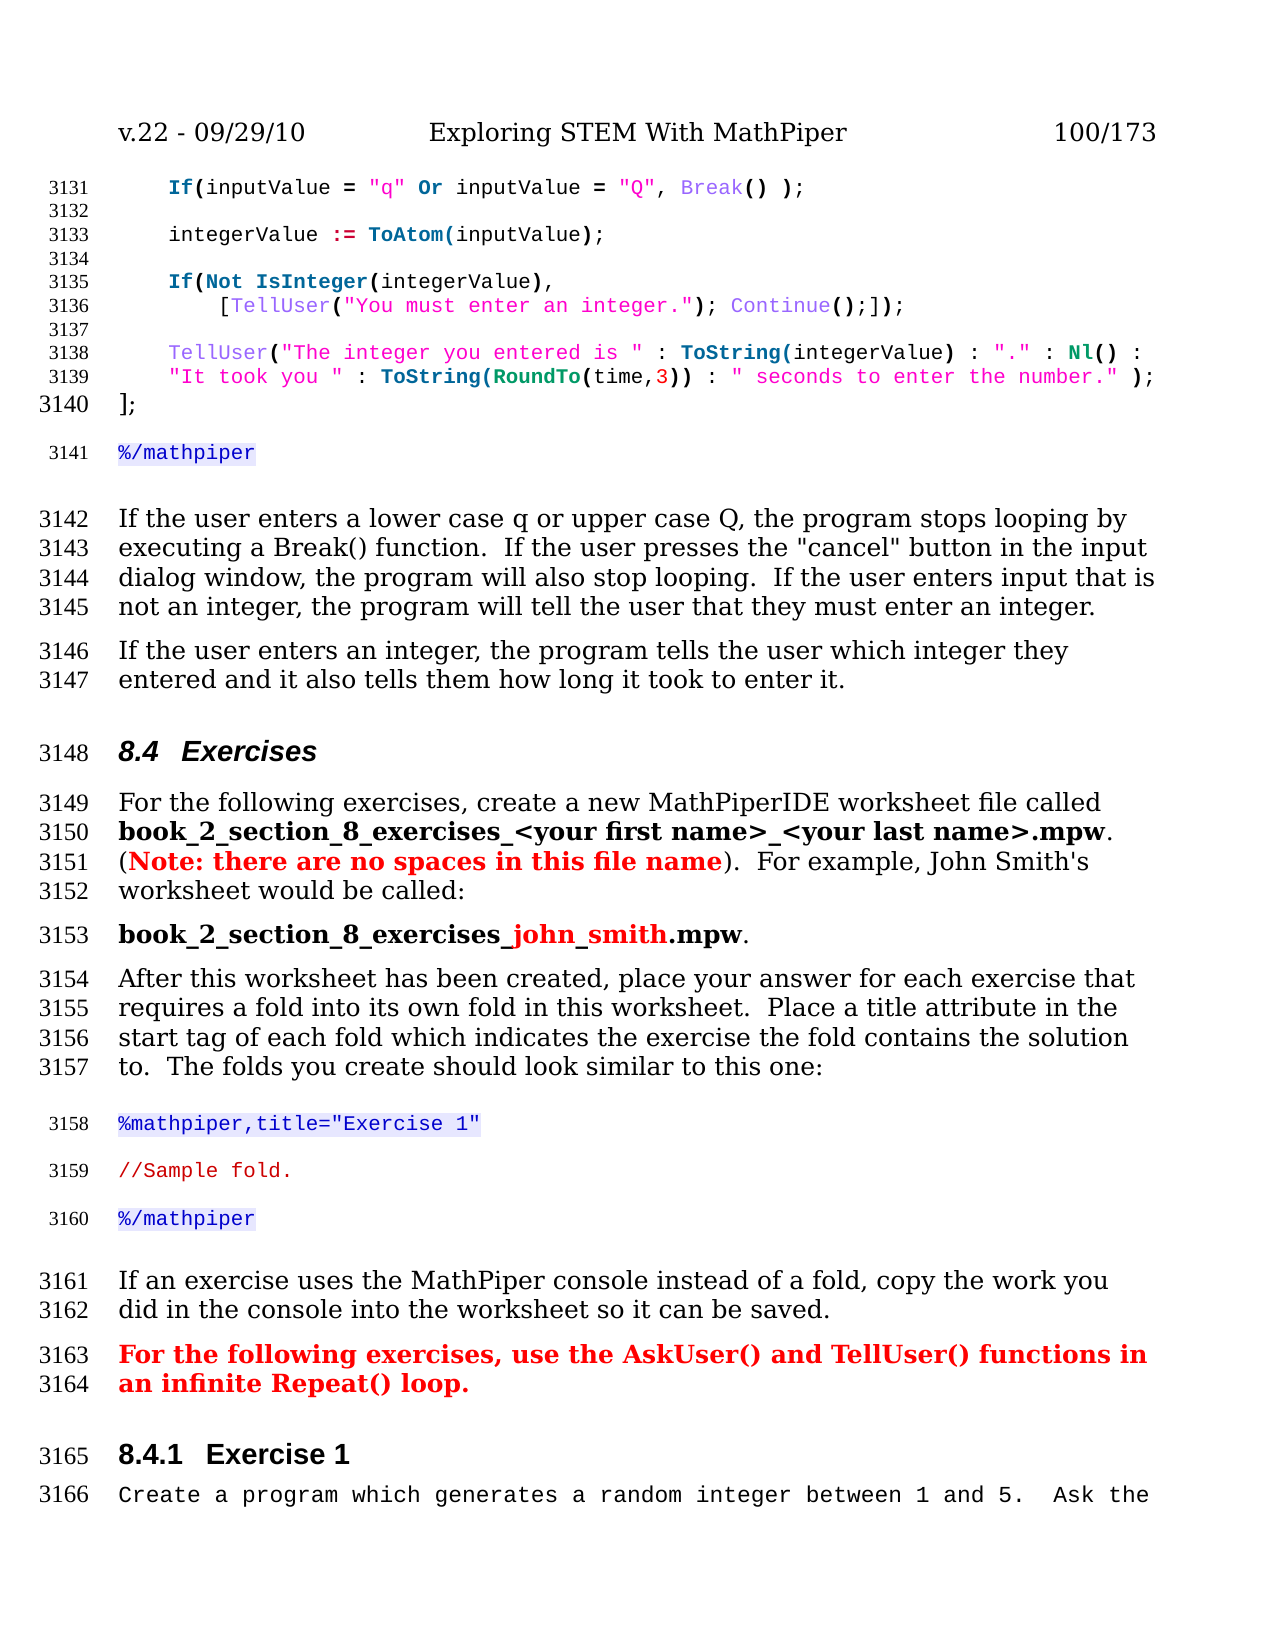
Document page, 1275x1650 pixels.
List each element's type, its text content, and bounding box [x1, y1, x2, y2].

text ]; [118, 389, 1157, 419]
text %/mathpiper [118, 442, 1157, 466]
text For the following exercises, use the AskUser() and TellUser() functions in an infinite Repeat() loop. [118, 1339, 1157, 1398]
text [TellUser("You must enter an integer."); Continue();]); [118, 295, 1157, 319]
text After this worksheet has been created, place your answer for each exercise that requires a fold into its own fold in this worksheet. Place a title attribute in the start tag of each fold which indicates the exercise the fold contains the solution to. The folds you create should look similar to this one: [118, 964, 1157, 1081]
text If the user enters a lower case q or upper case Q, the program stops looping by executing a Break() function. If the user presses the "cancel" button in the input dialog window, the program will also stop looping. If the user enters input that is not an integer, the program will tell the user that they must enter an integer. [118, 504, 1157, 621]
text If an exercise uses the MathPiper console instead of a fold, copy the work you did in the console into the worksheet so it can be saved. [118, 1266, 1157, 1324]
text %/mathpiper [118, 1208, 1157, 1231]
subtitle Exercises [118, 733, 1157, 767]
text TellUser("The integer you entered is " : ToString(integerValue) : "." : Nl() : [118, 342, 1157, 366]
text If(inputValue = "q" Or inputValue = "Q", Break() ); [118, 177, 1157, 200]
text Create a program which generates a random integer between 1 and 5. Ask the [118, 1483, 1157, 1509]
text %mathpiper,title="Exercise 1" [118, 1113, 1157, 1137]
text If the user enters an integer, the program tells the user which integer they entered and it also tells them how long it took to enter it. [118, 636, 1157, 694]
text If(Not IsInteger(integerValue), [118, 271, 1157, 295]
text For the following exercises, create a new MathPiperIDE worksheet file called book_2_section_8_exercises_<your first name>_<your last name>.mpw. (Note: there are no spaces in this file name). For example, John Smith's worksheet would be called: [118, 788, 1157, 905]
subtitle Exercise 1 [118, 1437, 1157, 1471]
text //Sample fold. [118, 1160, 1157, 1184]
text integerValue := ToAtom(inputValue); [118, 224, 1157, 248]
text "It took you " : ToString(RoundTo(time,3)) : " seconds to enter the number." ); [118, 366, 1157, 389]
text book_2_section_8_exercises_john_smith.mpw. [118, 920, 1157, 949]
